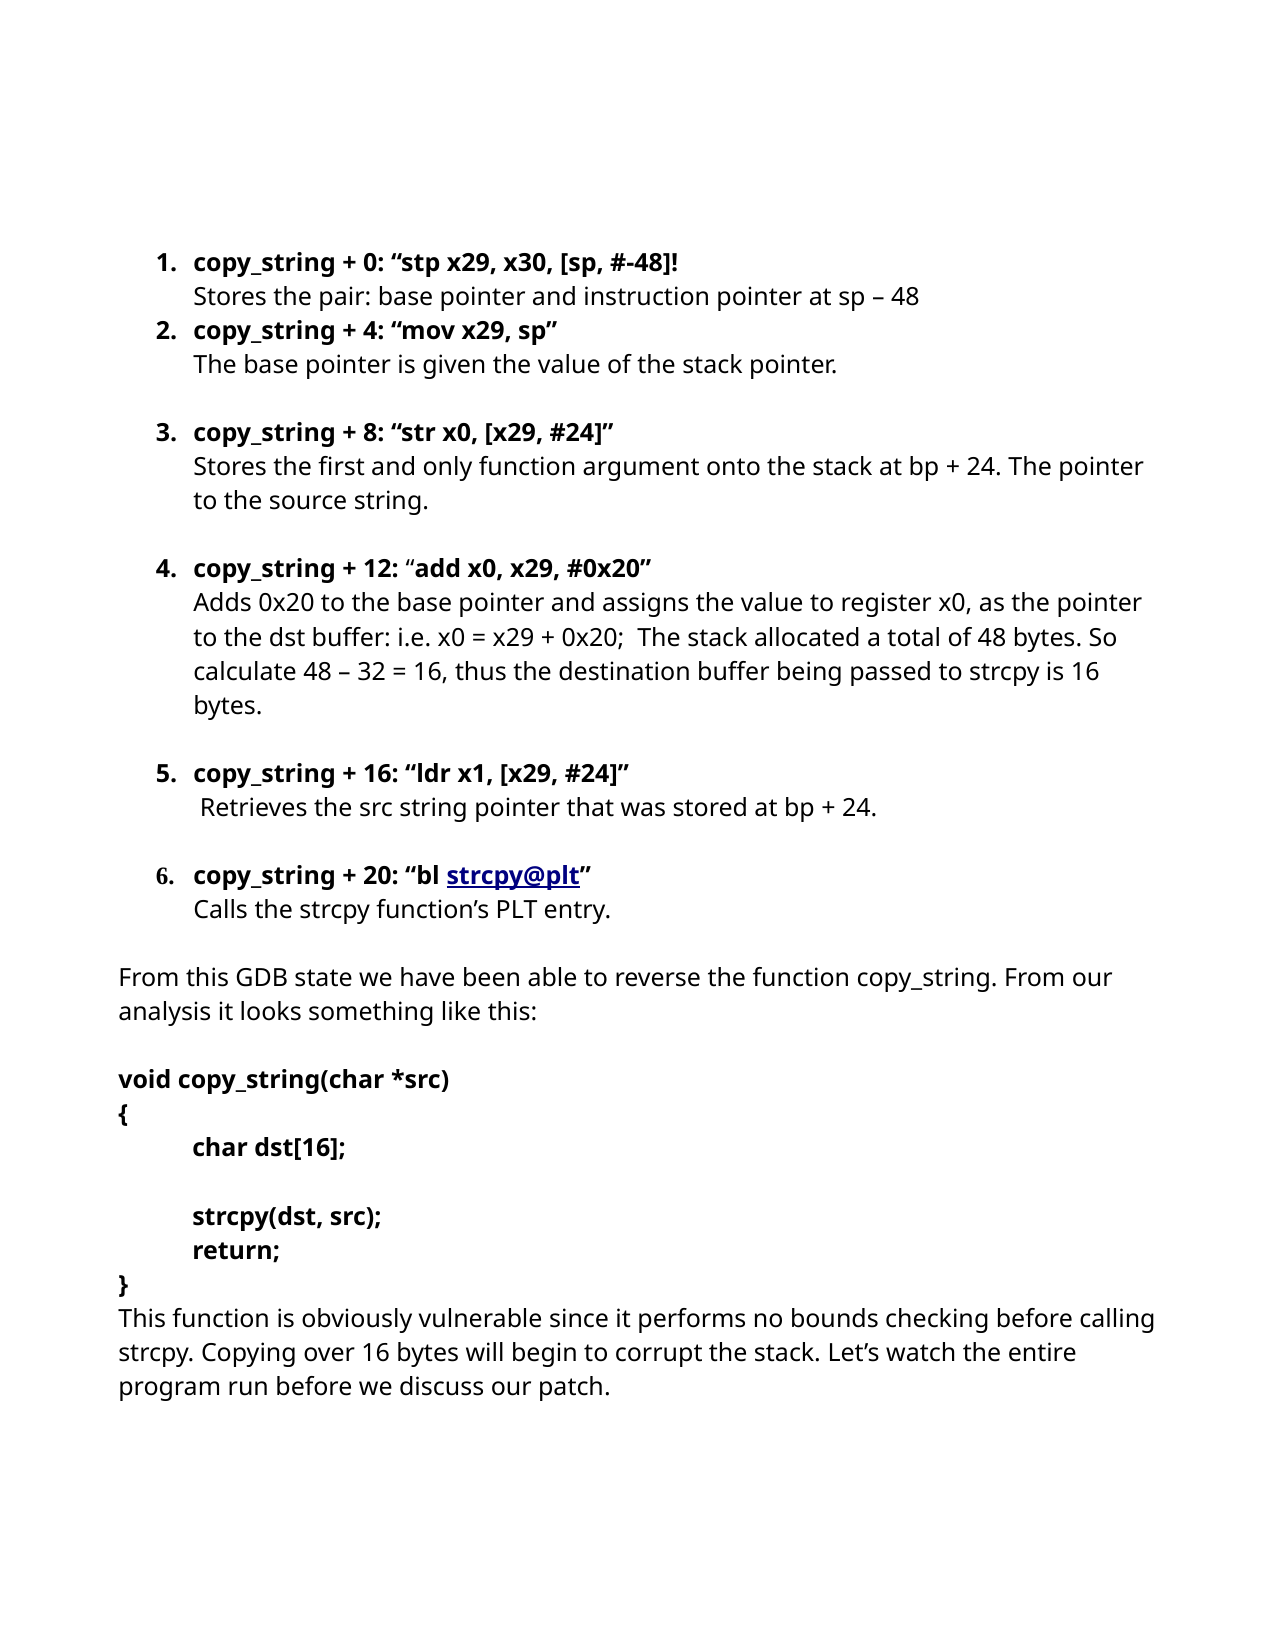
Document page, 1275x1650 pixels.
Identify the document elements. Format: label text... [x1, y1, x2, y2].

list Adds 0x20 to the base pointer and assigns the value to register x0, as the pointer to the dst buffer: i.e. x0 = x29 + 0x20; The stack allocated a total of 48 bytes. So calculate 48 – 32 = 16, thus the destination buffer being passed to strcpy is 16 bytes. [156, 585, 1157, 721]
list copy_string + 16: “ldr x1, [x29, #24]” [156, 755, 1157, 789]
list copy_string + 0: “stp x29, x30, [sp, #-48]! [156, 244, 1157, 278]
text char dst[16]; [118, 1130, 1157, 1164]
text { [118, 1096, 1157, 1130]
text This function is obviously vulnerable since it performs no bounds checking before calling strcpy. Copying over 16 bytes will begin to corrupt the stack. Let’s watch the entire program run before we discuss our patch. [118, 1300, 1157, 1403]
list Retrieves the src string pointer that was stored at bp + 24. [156, 789, 1157, 823]
list copy_string + 12: “add x0, x29, #0x20” [156, 551, 1157, 585]
list copy_string + 4: “mov x29, sp” [156, 313, 1157, 347]
list Stores the pair: base pointer and instruction pointer at sp – 48 [156, 278, 1157, 313]
list The base pointer is given the value of the stack pointer. [156, 347, 1157, 381]
text strcpy(dst, src); [118, 1198, 1157, 1232]
list Stores the first and only function argument onto the stack at bp + 24. The pointer to the source string. [156, 449, 1157, 517]
text From this GDB state we have been able to reverse the function copy_string. From our analysis it looks something like this: [118, 960, 1157, 1028]
list Calls the strcpy function’s PLT entry. [156, 892, 1157, 926]
list copy_string + 20: “bl strcpy@plt” [156, 858, 1157, 892]
text void copy_string(char *src) [118, 1062, 1157, 1096]
text return; [118, 1232, 1157, 1266]
list copy_string + 8: “str x0, [x29, #24]” [156, 415, 1157, 449]
text } [118, 1266, 1157, 1300]
